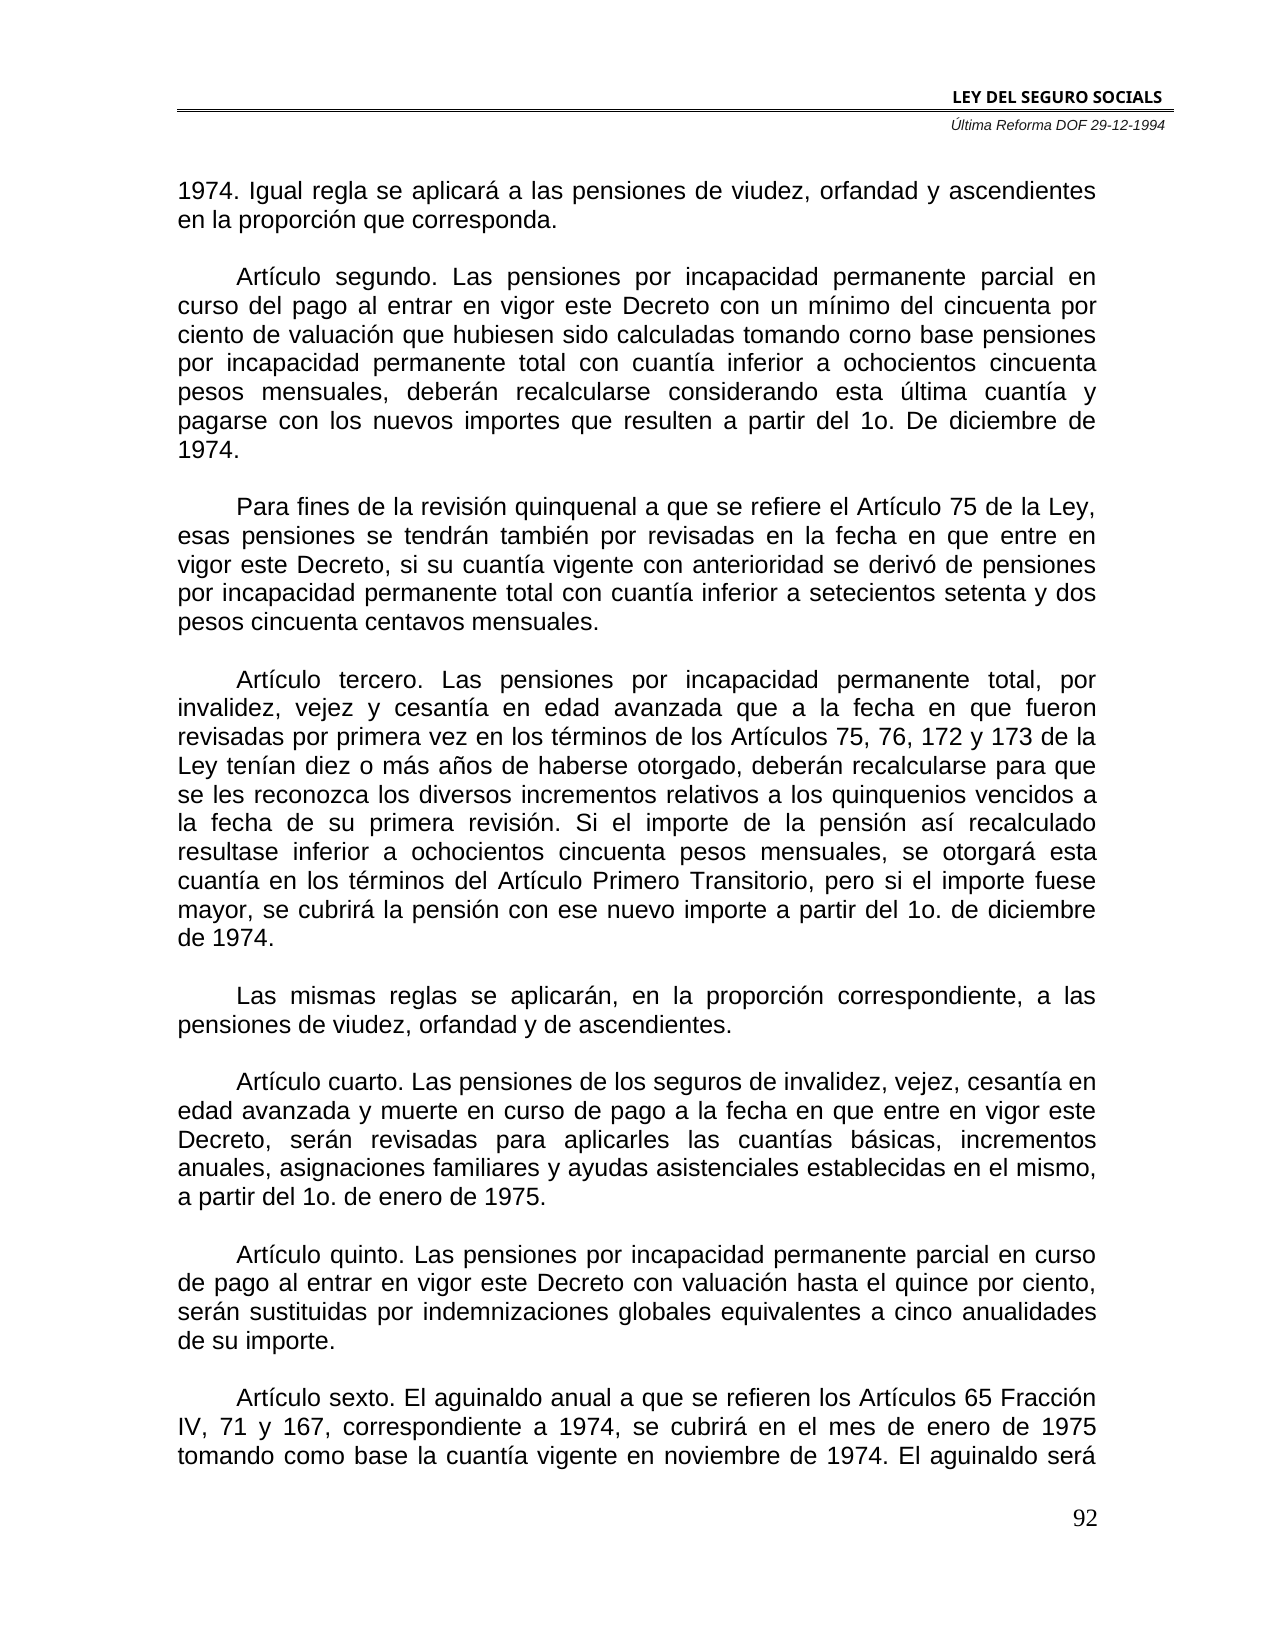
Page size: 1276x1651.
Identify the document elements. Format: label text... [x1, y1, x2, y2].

text Artículo segundo. Las pensiones por incapacidad permanente parcial en curso del pago al entrar en vigor este Decreto con un mínimo del cincuenta por ciento de valuación que hubiesen sido calculadas tomando corno base pensiones por incapacidad permanente total con cuantía inferior a ochocientos cincuenta pesos mensuales, deberán recalcularse considerando esta última cuantía y pagarse con los nuevos importes que resulten a partir del 1o. De diciembre de 1974. [177, 262, 1098, 463]
text Artículo cuarto. Las pensiones de los seguros de invalidez, vejez, cesantía en edad avanzada y muerte en curso de pago a la fecha en que entre en vigor este Decreto, serán revisadas para aplicarles las cuantías básicas, incrementos anuales, asignaciones familiares y ayudas asistenciales establecidas en el mismo, a partir del 1o. de enero de 1975. [177, 1067, 1098, 1211]
text Artículo tercero. Las pensiones por incapacidad permanente total, por invalidez, vejez y cesantía en edad avanzada que a la fecha en que fueron revisadas por primera vez en los términos de los Artículos 75, 76, 172 y 173 de la Ley tenían diez o más años de haberse otorgado, deberán recalcularse para que se les reconozca los diversos incrementos relativos a los quinquenios vencidos a la fecha de su primera revisión. Si el importe de la pensión así recalculado resultase inferior a ochocientos cincuenta pesos mensuales, se otorgará esta cuantía en los términos del Artículo Primero Transitorio, pero si el importe fuese mayor, se cubrirá la pensión con ese nuevo importe a partir del 1o. de diciembre de 1974. [177, 665, 1098, 952]
text Para fines de la revisión quinquenal a que se refiere el Artículo 75 de la Ley, esas pensiones se tendrán también por revisadas en la fecha en que entre en vigor este Decreto, si su cuantía vigente con anterioridad se derivó de pensiones por incapacidad permanente total con cuantía inferior a setecientos setenta y dos pesos cincuenta centavos mensuales. [177, 492, 1098, 636]
text 1974. Igual regla se aplicará a las pensiones de viudez, orfandad y ascendientes en la proporción que corresponda. [177, 176, 1098, 233]
text Artículo sexto. El aguinaldo anual a que se refieren los Artículos 65 Fracción IV, 71 y 167, correspondiente a 1974, se cubrirá en el mes de enero de 1975 tomando como base la cuantía vigente en noviembre de 1974. El aguinaldo será [177, 1383, 1098, 1470]
text Artículo quinto. Las pensiones por incapacidad permanente parcial en curso de pago al entrar en vigor este Decreto con valuación hasta el quince por ciento, serán sustituidas por indemnizaciones globales equivalentes a cinco anualidades de su importe. [177, 1240, 1098, 1355]
text Las mismas reglas se aplicarán, en la proporción correspondiente, a las pensiones de viudez, orfandad y de ascendientes. [177, 981, 1098, 1038]
